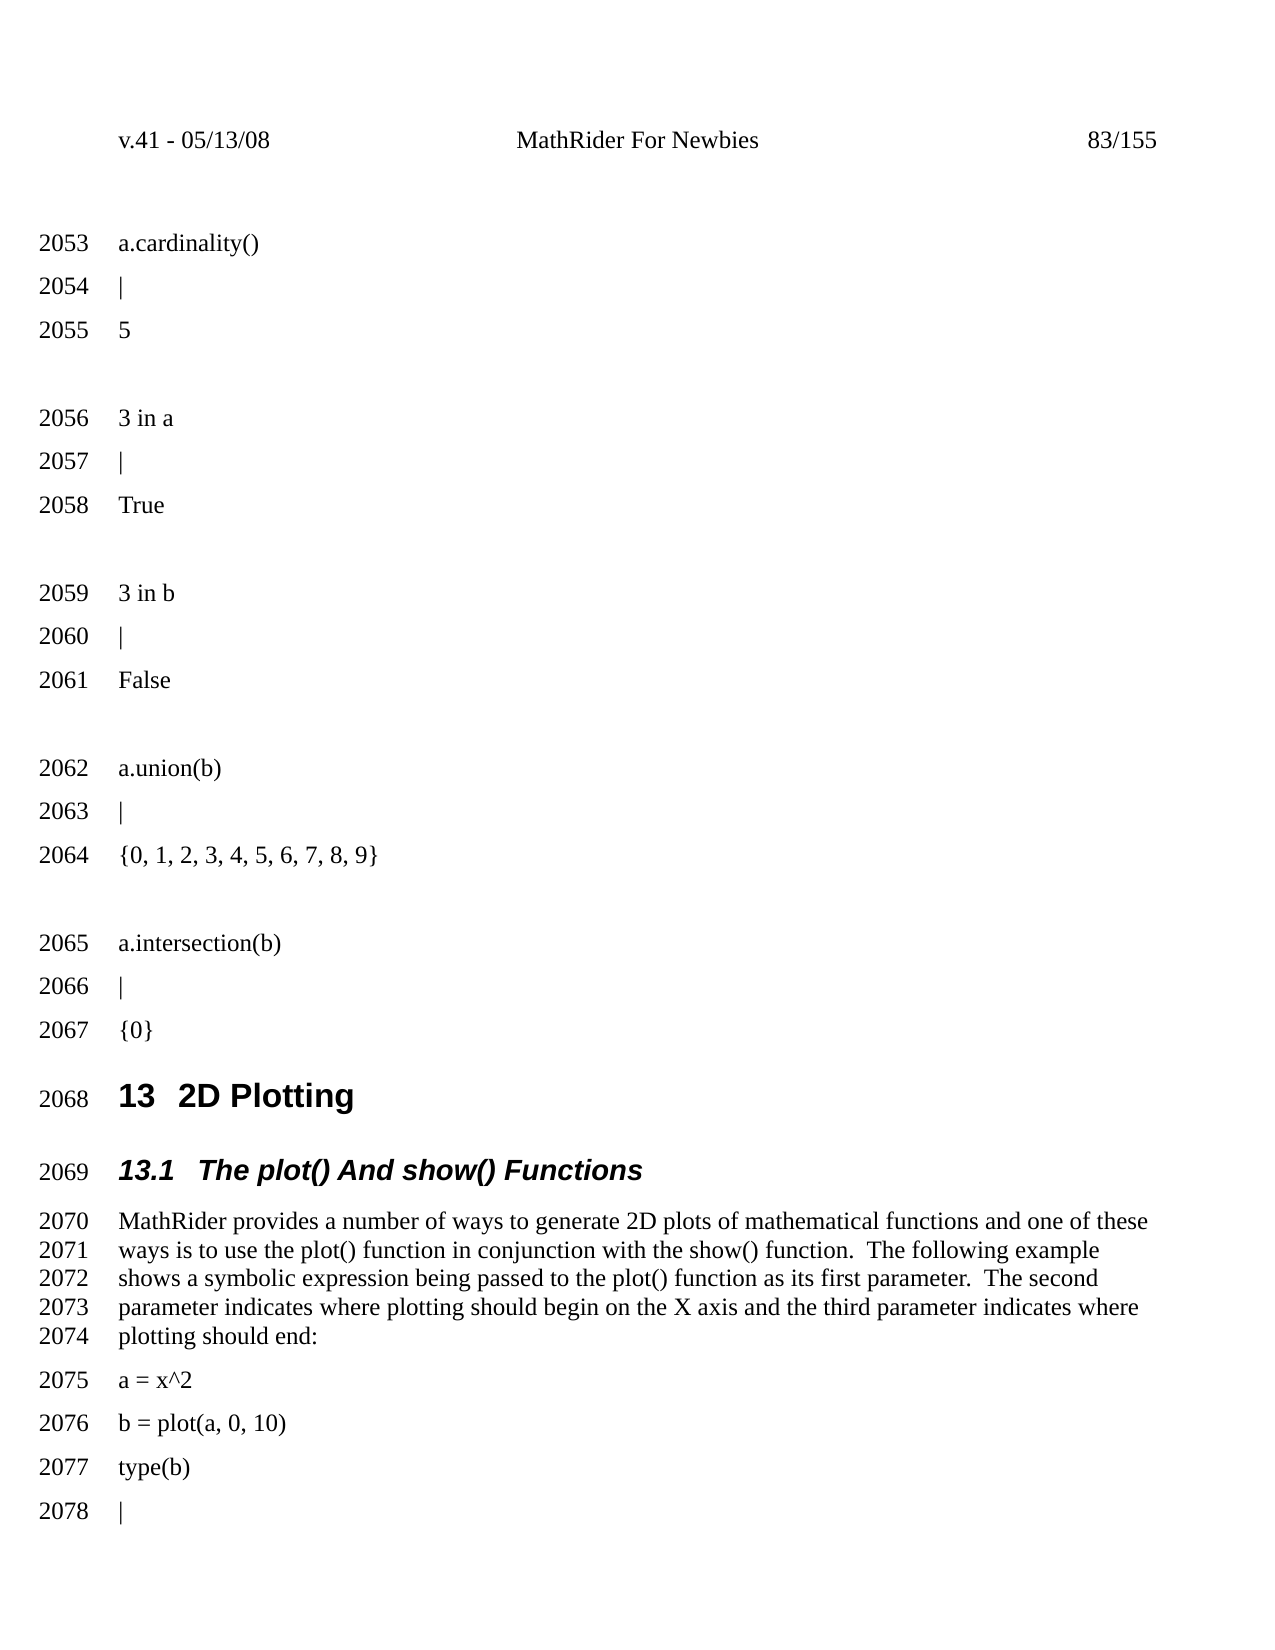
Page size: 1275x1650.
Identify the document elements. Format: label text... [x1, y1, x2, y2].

text | [118, 796, 1157, 825]
text | [118, 971, 1157, 1000]
text True [118, 490, 1157, 519]
text MathRider provides a number of ways to generate 2D plots of mathematical functions and one of these ways is to use the plot() function in conjunction with the show() function. The following example shows a symbolic expression being passed to the plot() function as its first parameter. The second parameter indicates where plotting should begin on the X axis and the third parameter indicates where plotting should end: [118, 1206, 1157, 1350]
text a = x^2 [118, 1365, 1157, 1393]
text 3 in b [118, 578, 1157, 606]
text a.union(b) [118, 753, 1157, 781]
text | [118, 271, 1157, 300]
text | [118, 446, 1157, 475]
text a.cardinality() [118, 228, 1157, 256]
text {0} [118, 1015, 1157, 1044]
text a.intersection(b) [118, 928, 1157, 956]
text b = plot(a, 0, 10) [118, 1408, 1157, 1437]
text 3 in a [118, 403, 1157, 431]
subtitle The plot() And show() Functions [118, 1152, 1157, 1186]
subtitle 2D Plotting [118, 1076, 1157, 1115]
text 5 [118, 315, 1157, 344]
text {0, 1, 2, 3, 4, 5, 6, 7, 8, 9} [118, 840, 1157, 869]
text | [118, 621, 1157, 650]
text | [118, 1496, 1157, 1525]
text False [118, 665, 1157, 694]
text type(b) [118, 1452, 1157, 1481]
